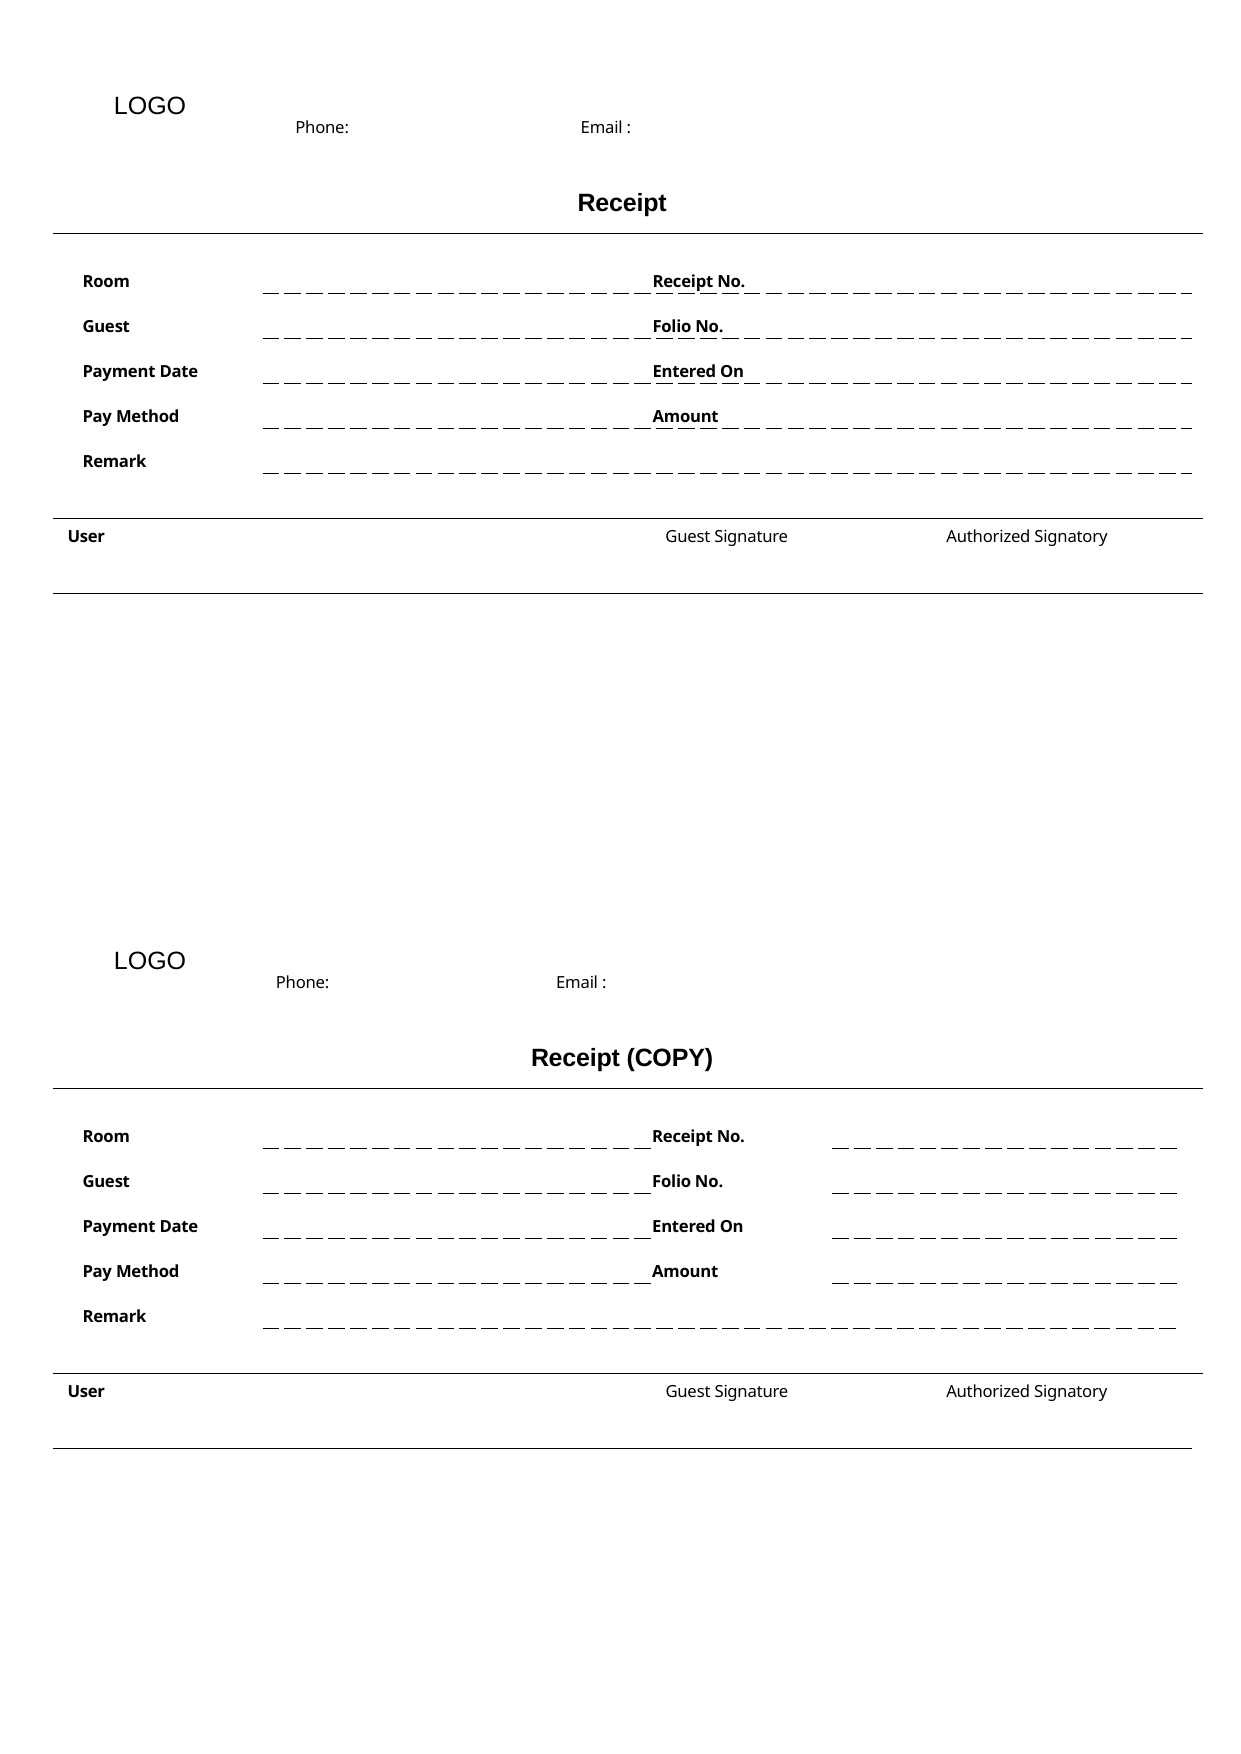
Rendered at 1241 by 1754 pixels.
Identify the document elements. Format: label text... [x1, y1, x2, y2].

table_cell [592, 234, 607, 262]
table_cell [38, 473, 52, 487]
table_cell [53, 1328, 67, 1342]
table_cell [1162, 383, 1177, 397]
table_cell [1162, 1208, 1177, 1237]
table_cell [1177, 353, 1192, 382]
table_cell [234, 1089, 262, 1117]
table_cell [532, 234, 592, 262]
table_cell [532, 1193, 592, 1207]
table_cell [38, 263, 52, 292]
table_cell [53, 1163, 67, 1192]
table_cell [38, 1328, 52, 1342]
table_cell [1192, 428, 1203, 442]
table_cell [1162, 1239, 1177, 1252]
table_cell [234, 1328, 262, 1342]
table_cell [1162, 1328, 1177, 1342]
table_cell Guest [82, 1163, 262, 1192]
table_cell [1177, 1238, 1192, 1252]
table_cell [892, 488, 952, 517]
table_header [532, 893, 592, 907]
table_header [1162, 38, 1177, 52]
table_cell [862, 488, 892, 517]
table_cell [532, 383, 592, 397]
table_cell [652, 234, 832, 262]
table_cell [1192, 398, 1203, 427]
table_cell [67, 263, 82, 292]
table_cell [592, 1329, 607, 1342]
table_cell [607, 293, 652, 307]
table_cell [1162, 1089, 1177, 1117]
table_cell [1177, 443, 1192, 472]
table_cell [592, 474, 607, 487]
table_header [1177, 38, 1192, 52]
table_cell [1162, 1284, 1177, 1297]
table_cell [592, 1284, 607, 1297]
table_cell [892, 473, 952, 487]
table_cell [38, 1163, 52, 1192]
table_cell [832, 1118, 1162, 1147]
table_cell Guest Signature [592, 519, 862, 547]
table_cell [892, 293, 952, 307]
table_cell [67, 1298, 82, 1327]
table_cell [652, 428, 832, 442]
table_cell [1192, 548, 1203, 592]
table_cell Pay Method [82, 1253, 262, 1282]
table_cell [53, 383, 67, 397]
table_cell [607, 383, 652, 397]
table_cell [38, 443, 52, 472]
table_cell [1192, 53, 1203, 82]
table_cell [53, 519, 67, 547]
table_cell [862, 519, 892, 547]
table_cell Remark [82, 443, 262, 472]
table_cell [1192, 938, 1203, 967]
table_cell Amount [652, 398, 832, 427]
table_cell [53, 1148, 67, 1162]
table_cell [1162, 1149, 1177, 1162]
table_cell [892, 1238, 952, 1252]
table_cell [832, 398, 1162, 427]
table_cell [652, 1238, 832, 1252]
table_cell [53, 234, 67, 262]
table_cell [38, 353, 52, 382]
table_cell [53, 353, 67, 382]
table_cell [263, 1253, 607, 1282]
table_cell [607, 338, 652, 352]
table_cell [263, 83, 952, 112]
table_cell [832, 1343, 862, 1372]
table_cell [53, 594, 67, 892]
table_cell [1177, 1253, 1192, 1282]
table_cell [263, 234, 532, 262]
table_cell [592, 594, 607, 892]
table_cell [607, 1253, 652, 1282]
table_cell [67, 1238, 82, 1252]
table_cell Room [82, 1118, 262, 1147]
table_cell [532, 1328, 592, 1342]
table_cell [263, 1238, 532, 1252]
table_cell [1192, 1118, 1203, 1147]
table_cell [53, 173, 1192, 187]
table_header [263, 893, 532, 907]
table_cell [592, 1194, 607, 1207]
table_cell [892, 1328, 952, 1342]
table_cell [607, 1208, 652, 1237]
table_cell [607, 1163, 652, 1192]
table_cell [532, 1343, 592, 1372]
table_cell [1177, 293, 1192, 307]
table_cell [38, 1118, 52, 1147]
table_cell User [67, 519, 262, 547]
table_cell Receipt [67, 188, 1177, 232]
table_cell [67, 594, 82, 892]
table_cell [607, 234, 652, 262]
table_cell [38, 173, 52, 187]
table_cell [892, 338, 952, 352]
table_cell Remark [82, 1298, 262, 1327]
table_cell [1192, 353, 1203, 382]
table_cell [532, 1089, 592, 1117]
table_cell [82, 1089, 234, 1117]
table_cell [1192, 519, 1203, 547]
table_header [832, 38, 862, 52]
table_cell [38, 908, 52, 937]
table_cell [652, 594, 832, 892]
table_cell [1192, 443, 1203, 472]
table_cell [1192, 1298, 1203, 1327]
table_cell [1162, 473, 1177, 487]
table_cell [1162, 353, 1177, 382]
table_cell [532, 338, 592, 352]
table_cell [652, 1283, 832, 1297]
table_cell [862, 594, 892, 892]
table_cell [263, 428, 532, 442]
table_cell [607, 353, 652, 382]
table_cell [1177, 1298, 1192, 1327]
table_cell [607, 263, 652, 292]
table_cell [952, 1238, 1162, 1252]
table_cell [1192, 113, 1203, 142]
table_cell [38, 1253, 52, 1282]
table_cell Receipt No. [652, 263, 832, 292]
table_cell [1162, 443, 1177, 472]
table_cell [607, 1238, 652, 1252]
table_cell [38, 1283, 52, 1297]
table_cell [67, 398, 82, 427]
table_cell [67, 1328, 82, 1342]
table_cell [862, 338, 892, 352]
table_cell Receipt No. [652, 1118, 832, 1147]
table_cell [263, 473, 532, 487]
table_cell [952, 1193, 1162, 1207]
table_cell [82, 473, 262, 487]
table_cell [1192, 1089, 1203, 1117]
table_cell [952, 234, 1162, 262]
table_cell [1177, 473, 1192, 487]
table_cell [82, 1283, 234, 1297]
table_cell [1177, 1118, 1192, 1147]
table_cell [1192, 173, 1203, 187]
table_cell [892, 594, 952, 892]
table_cell [1192, 338, 1203, 352]
table_cell [1162, 1118, 1177, 1147]
table_cell [1177, 188, 1192, 232]
table_cell [263, 1208, 607, 1237]
table_cell [38, 398, 52, 427]
table_cell [38, 188, 52, 232]
table_cell [1192, 1238, 1203, 1252]
table_cell [832, 1283, 862, 1297]
table_cell [1192, 1163, 1203, 1192]
table_cell [53, 338, 67, 352]
table_cell [53, 548, 1192, 592]
table_cell Authorized Signatory [892, 1374, 1162, 1402]
table_cell [263, 263, 607, 292]
table_cell [38, 1193, 52, 1207]
table_cell Entered On [652, 353, 832, 382]
table_cell [53, 488, 67, 517]
table_cell [1177, 1043, 1192, 1087]
table_cell [38, 83, 52, 112]
table_cell [38, 383, 52, 397]
table_cell [1162, 293, 1177, 307]
table_cell [1162, 519, 1192, 547]
table_cell [67, 1208, 82, 1237]
table_cell [607, 1089, 652, 1117]
table_cell Payment Date [82, 353, 262, 382]
table_cell [82, 1328, 234, 1342]
table_cell Guest Signature [592, 1374, 862, 1402]
table_cell [38, 1148, 52, 1162]
table_cell [38, 293, 52, 307]
table_cell [652, 1328, 832, 1342]
table_cell [1192, 143, 1203, 172]
table_cell [53, 473, 67, 487]
table_cell [67, 353, 82, 382]
table_cell [53, 1208, 67, 1237]
table_cell [592, 1239, 607, 1252]
table_cell [607, 398, 652, 427]
table_cell [652, 293, 832, 307]
table_cell [53, 263, 67, 292]
table_cell [952, 53, 1192, 142]
table_cell Pay Method [82, 398, 262, 427]
table_cell [652, 383, 832, 397]
table_cell [952, 428, 1162, 442]
table_cell [1162, 1253, 1177, 1282]
table_cell [892, 428, 952, 442]
table_cell [82, 293, 262, 307]
table_cell [1162, 1194, 1177, 1207]
table_cell [38, 308, 52, 337]
table_cell [67, 1193, 82, 1207]
table_cell [607, 1148, 652, 1162]
table_cell [1192, 1403, 1203, 1447]
table_cell [38, 338, 52, 352]
table_cell [234, 1283, 262, 1297]
table_cell [1192, 1208, 1203, 1237]
table_cell [1192, 594, 1203, 892]
table_cell [38, 1343, 52, 1372]
table_cell [38, 1373, 52, 1402]
table_cell [1162, 488, 1177, 517]
table_cell [1192, 473, 1203, 487]
table_cell [1192, 263, 1203, 292]
table_cell [53, 1028, 1192, 1042]
table_cell [38, 1403, 52, 1447]
table_header [67, 893, 82, 907]
table_cell [38, 593, 52, 892]
table_cell User [67, 1374, 262, 1402]
table_cell [832, 263, 1162, 292]
table_cell [952, 908, 1192, 997]
table_cell [67, 1343, 82, 1372]
table_cell [862, 1374, 892, 1402]
table_cell Entered On [652, 1208, 832, 1237]
table_cell [832, 234, 862, 262]
table_cell [832, 1089, 862, 1117]
table_cell [607, 488, 652, 517]
table_cell [607, 594, 652, 892]
table_cell [592, 488, 607, 517]
table_cell [53, 1089, 67, 1117]
table_cell [82, 428, 262, 442]
table_cell [67, 1283, 82, 1297]
table_cell [234, 1238, 262, 1252]
table_cell [652, 488, 832, 517]
table_cell [592, 294, 607, 307]
table_cell [532, 1283, 592, 1297]
table_cell [952, 383, 1162, 397]
table_cell [832, 1328, 862, 1342]
table_cell [82, 383, 262, 397]
table_header [607, 893, 652, 907]
table_cell [592, 1149, 607, 1162]
table_cell [38, 1088, 52, 1117]
table_cell [53, 1253, 67, 1282]
table_cell [263, 1193, 532, 1207]
table_cell [1192, 1283, 1203, 1297]
table_cell [832, 594, 862, 892]
table_cell [38, 968, 52, 997]
table_cell [1192, 1328, 1203, 1342]
table_cell [1162, 1298, 1177, 1327]
table_cell [82, 594, 262, 892]
table_cell [1177, 234, 1192, 262]
table_cell [234, 1343, 262, 1372]
table_cell [862, 1089, 892, 1117]
table_cell [263, 594, 532, 892]
table_cell [67, 1089, 82, 1117]
table_cell [892, 1343, 952, 1372]
table_cell [832, 1163, 1162, 1192]
table_cell [862, 293, 892, 307]
table_cell [67, 338, 82, 352]
table_cell [67, 488, 82, 517]
table_cell [532, 473, 592, 487]
table_cell [263, 1118, 607, 1147]
table_cell [1162, 263, 1177, 292]
table_cell [1177, 594, 1192, 892]
table_cell [38, 488, 52, 517]
table_header [592, 38, 607, 52]
table_header [952, 38, 1162, 52]
table_cell [607, 1118, 652, 1147]
table_cell [53, 293, 67, 307]
table_cell [1177, 1208, 1192, 1237]
table_cell Folio No. [652, 308, 832, 337]
table_cell [892, 1193, 952, 1207]
table_cell [67, 293, 82, 307]
table_header [38, 893, 52, 907]
table_cell [832, 293, 862, 307]
table_cell [652, 1193, 832, 1207]
table_header [832, 893, 862, 907]
table_cell [1177, 1193, 1192, 1207]
table_cell [67, 234, 82, 262]
table_cell [892, 1089, 952, 1117]
table_cell [1192, 908, 1203, 937]
table_header [1177, 893, 1192, 907]
table_cell [82, 338, 262, 352]
table_cell [1162, 428, 1177, 442]
table_cell [82, 1193, 234, 1207]
table_header [38, 38, 52, 52]
table_cell [67, 473, 82, 487]
table_cell [263, 488, 532, 517]
table_cell [263, 383, 532, 397]
table_cell [38, 998, 52, 1027]
table_cell Phone: Email : [263, 113, 952, 142]
table_cell [82, 1148, 234, 1162]
table_cell [532, 1148, 592, 1162]
table_cell [532, 1374, 592, 1402]
table_cell Folio No. [652, 1163, 832, 1192]
table_cell [532, 293, 592, 307]
table_cell [263, 398, 607, 427]
table_cell [82, 488, 262, 517]
table_cell [263, 1163, 607, 1192]
table_cell [832, 473, 862, 487]
table_cell [1192, 1343, 1203, 1372]
table_cell [862, 473, 892, 487]
table_cell [592, 429, 607, 442]
table_cell [53, 308, 67, 337]
table_cell [1192, 1028, 1203, 1042]
table_cell [38, 53, 52, 82]
table_header [592, 893, 607, 907]
table_cell [952, 1283, 1162, 1297]
table_cell [53, 188, 67, 232]
table_cell [862, 1238, 892, 1252]
table_cell [248, 908, 952, 937]
table_cell [892, 383, 952, 397]
table_cell [1162, 1163, 1177, 1192]
table_header [1162, 893, 1177, 907]
table_cell [38, 113, 52, 142]
table_cell [832, 488, 862, 517]
table_cell [234, 998, 1192, 1027]
table_header [82, 38, 262, 52]
table_cell [1177, 1283, 1192, 1297]
table_cell [532, 488, 592, 517]
table_cell [67, 1148, 82, 1162]
table_cell [53, 1118, 67, 1147]
table_cell [53, 1298, 67, 1327]
table_cell [1192, 1148, 1203, 1162]
table_cell [263, 1343, 532, 1372]
table_cell [952, 473, 1162, 487]
table_cell [532, 428, 592, 442]
table_header [53, 893, 67, 907]
table_cell [892, 1148, 952, 1162]
table_cell [82, 1343, 234, 1372]
table_cell [1177, 488, 1192, 517]
table_cell [592, 1343, 607, 1372]
table_cell [67, 1118, 82, 1147]
table_cell [53, 428, 67, 442]
table_cell [892, 234, 952, 262]
table_cell [67, 308, 82, 337]
table_cell [38, 233, 52, 262]
table_cell [1192, 383, 1203, 397]
table_cell [53, 1403, 1192, 1447]
table_cell Guest [82, 308, 262, 337]
table_cell [652, 1148, 832, 1162]
table_cell [952, 1343, 1162, 1372]
table_cell [862, 383, 892, 397]
table_cell [1177, 1089, 1192, 1117]
table_cell [1162, 338, 1177, 352]
table_cell [248, 938, 952, 967]
table_cell [67, 428, 82, 442]
table_cell Amount [652, 1253, 832, 1282]
table_cell [38, 143, 52, 172]
table_cell [53, 53, 262, 172]
table_cell [607, 1193, 652, 1207]
table_cell [53, 1238, 67, 1252]
table_cell [67, 443, 82, 472]
table_cell [1192, 488, 1203, 517]
table_cell [263, 1283, 532, 1297]
table_cell [892, 1283, 952, 1297]
table_cell Phone: Email : [248, 968, 952, 997]
table_cell [53, 1193, 67, 1207]
table_cell [1192, 188, 1203, 232]
table_header [532, 38, 592, 52]
table_cell [82, 234, 262, 262]
table_cell [1192, 293, 1203, 307]
table_cell [263, 143, 1192, 172]
table_cell [1192, 83, 1203, 112]
table_cell Room [82, 263, 262, 292]
table_cell [592, 1089, 607, 1117]
table_cell [952, 1148, 1162, 1162]
table_cell [1177, 338, 1192, 352]
table_cell [1192, 1253, 1203, 1282]
table_header [1192, 38, 1203, 52]
table_cell [38, 938, 52, 967]
table_header [892, 38, 952, 52]
table_cell Receipt (COPY) [67, 1043, 1177, 1087]
table_cell [263, 308, 607, 337]
table_cell [862, 428, 892, 442]
table_cell [38, 1238, 52, 1252]
table_header [263, 38, 532, 52]
table_cell [82, 1238, 234, 1252]
table_cell [1177, 308, 1192, 337]
table_cell [234, 1193, 262, 1207]
table_cell [952, 594, 1162, 892]
table_cell [263, 338, 532, 352]
table_cell Authorized Signatory [892, 519, 1162, 547]
table_cell [862, 1283, 892, 1297]
table_cell [592, 384, 607, 397]
table_cell [532, 1238, 592, 1252]
table_cell [1177, 263, 1192, 292]
table_cell [1177, 398, 1192, 427]
table_cell [592, 339, 607, 352]
table_cell [1192, 234, 1203, 262]
table_cell [234, 1148, 262, 1162]
table_cell [832, 338, 862, 352]
table_cell [607, 308, 652, 337]
table_cell [652, 1343, 832, 1372]
table_cell [832, 1193, 862, 1207]
table_cell [532, 519, 592, 547]
table_header [952, 893, 1162, 907]
table_header [652, 893, 832, 907]
table_cell [1162, 1343, 1177, 1372]
table_cell [263, 53, 952, 82]
table_cell [1162, 594, 1177, 892]
table_header [607, 38, 652, 52]
table_header [652, 38, 832, 52]
table_cell [38, 1298, 52, 1327]
table_cell [952, 338, 1162, 352]
table_cell [607, 1328, 652, 1342]
table_cell [1192, 1043, 1203, 1087]
table_cell [38, 518, 52, 547]
table_cell [53, 1343, 67, 1372]
table_cell [607, 473, 652, 487]
table_cell [832, 353, 1162, 382]
table_header [892, 893, 952, 907]
table_header [234, 893, 262, 907]
table_header [67, 38, 82, 52]
table_cell [862, 1193, 892, 1207]
table_cell [53, 1014, 234, 1027]
table_header [862, 38, 892, 52]
table_cell [38, 1043, 52, 1087]
table_header [1192, 893, 1203, 907]
table_cell [67, 1163, 82, 1192]
table_cell [532, 594, 592, 892]
table_cell [652, 338, 832, 352]
table_header [862, 893, 892, 907]
table_cell [53, 398, 67, 427]
table_cell [1162, 1374, 1192, 1402]
table_cell [607, 428, 652, 442]
table_cell [1192, 998, 1203, 1027]
table_cell [652, 473, 832, 487]
table_cell [1192, 968, 1203, 997]
table_cell [1177, 1328, 1192, 1342]
table_cell [1162, 234, 1177, 262]
table_cell [38, 428, 52, 442]
table_cell [263, 293, 532, 307]
table_cell [1162, 308, 1177, 337]
table_cell [862, 1328, 892, 1342]
table_cell [1162, 398, 1177, 427]
table_cell [1177, 1343, 1192, 1372]
table_cell [263, 1148, 532, 1162]
table_cell [832, 428, 862, 442]
table_cell [607, 1343, 652, 1372]
table_header [82, 893, 234, 907]
table_cell [53, 1283, 67, 1297]
table_header [53, 38, 67, 52]
table_cell [263, 353, 607, 382]
table_cell [53, 1374, 67, 1402]
table_cell [67, 383, 82, 397]
table_cell [53, 1043, 67, 1087]
table_cell [67, 1253, 82, 1282]
table_cell [652, 1089, 832, 1117]
table_cell [862, 1148, 892, 1162]
table_cell [1192, 1374, 1203, 1402]
table_cell [38, 1028, 52, 1042]
table_cell [952, 293, 1162, 307]
table_cell Payment Date [82, 1208, 262, 1237]
table_cell [38, 1208, 52, 1237]
table_cell [952, 488, 1162, 517]
table_cell [832, 383, 862, 397]
table_cell [263, 1328, 532, 1342]
table_cell [1177, 1163, 1192, 1192]
table_cell [952, 1089, 1162, 1117]
table_cell [1177, 383, 1192, 397]
table_cell [862, 1343, 892, 1372]
table_cell [53, 443, 67, 472]
table_cell [607, 1283, 652, 1297]
table_cell [1192, 1193, 1203, 1207]
table_cell [832, 1238, 862, 1252]
table_cell [1177, 428, 1192, 442]
table_cell [832, 1148, 862, 1162]
table_cell [862, 234, 892, 262]
table_cell [263, 1089, 532, 1117]
table_cell [832, 308, 1162, 337]
table_cell [1192, 308, 1203, 337]
table_cell [832, 1253, 1162, 1282]
table_cell [832, 1208, 1162, 1237]
table_cell [38, 548, 52, 592]
table_cell [952, 1328, 1162, 1342]
table_cell [1177, 1148, 1192, 1162]
